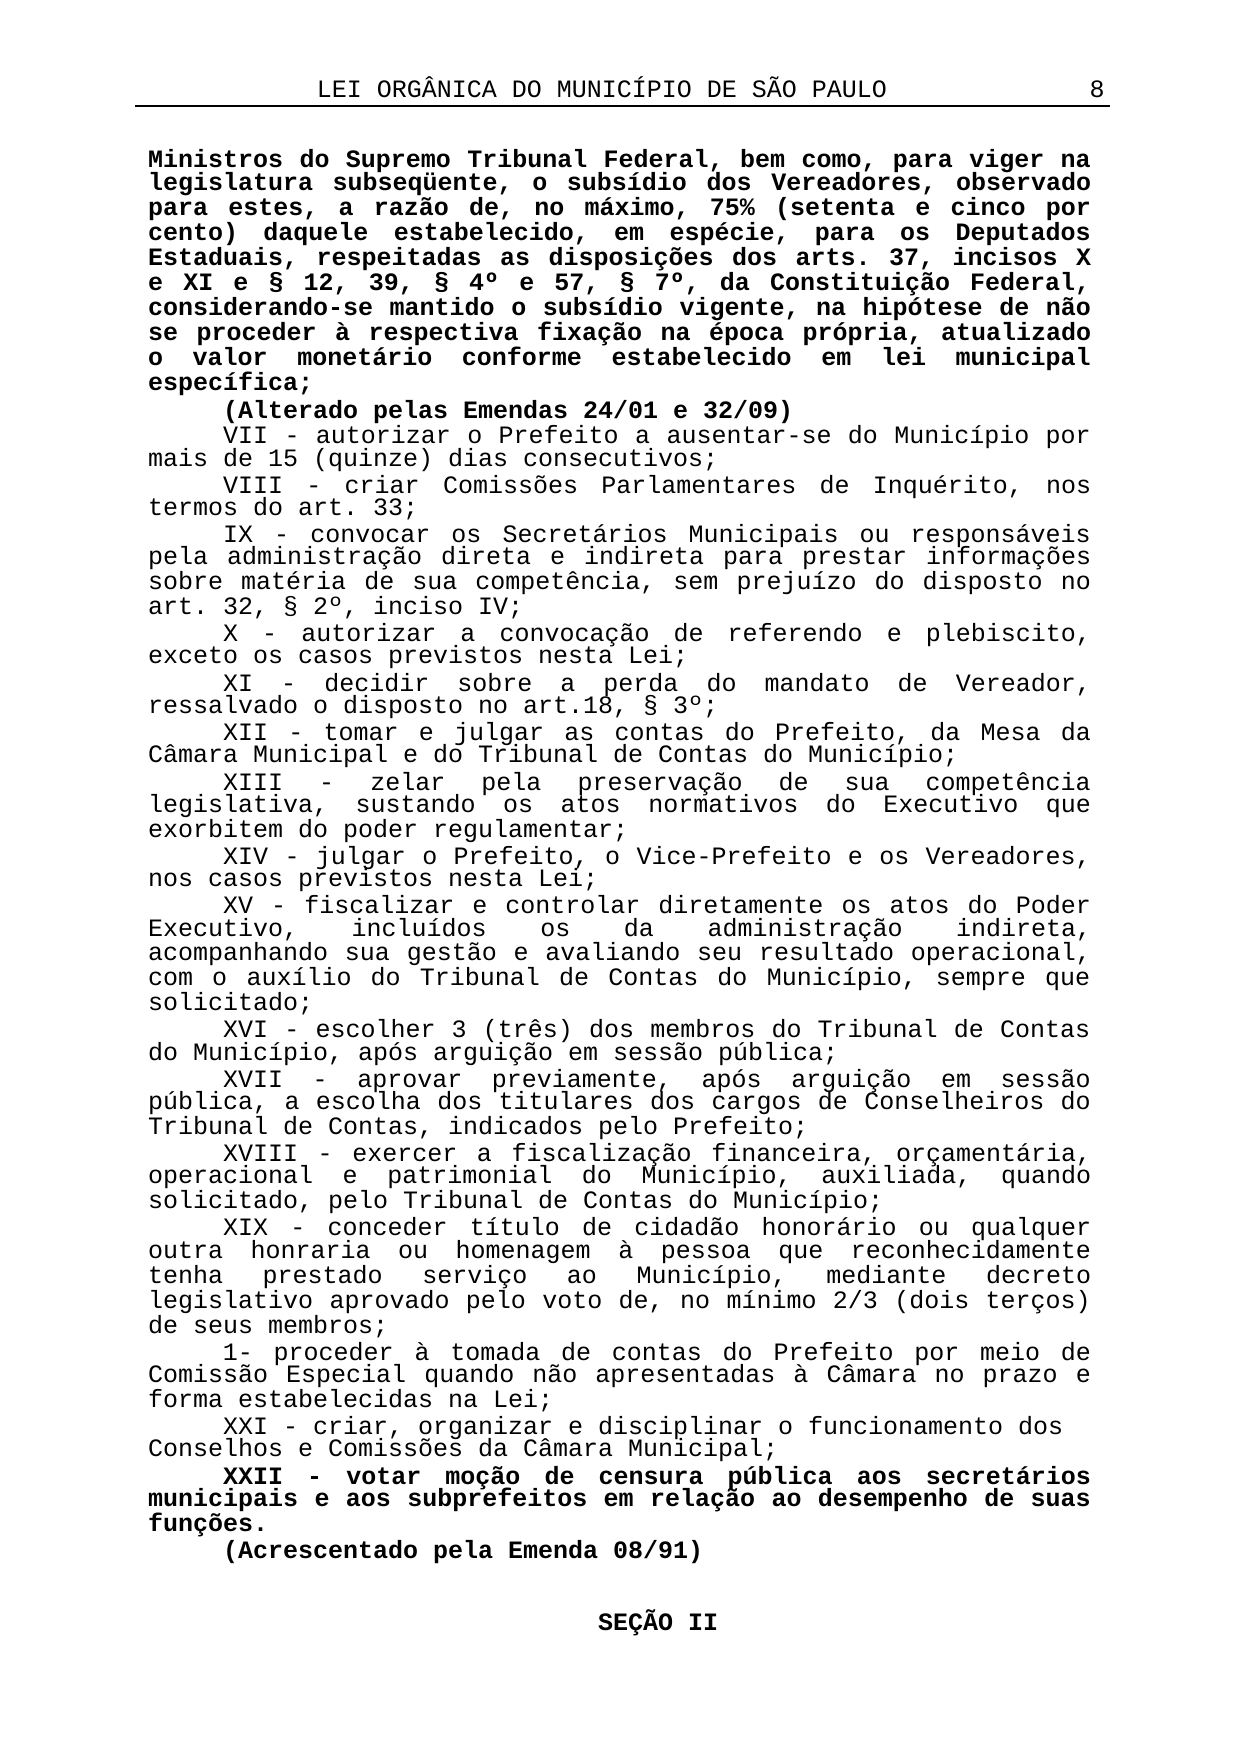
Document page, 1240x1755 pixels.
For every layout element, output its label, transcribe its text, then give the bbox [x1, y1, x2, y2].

table_header LEI ORGÂNICA DO MUNICÍPIO DE SÃO PAULO [135, 65, 981, 104]
text Ministros do Supremo Tribunal Federal, bem como, para viger na legislatura subseqüente, o subsídio dos Vereadores, observado para estes, a razão de, no máximo, 75% (setenta e cinco por cento) daquele estabelecido, em espécie, para os Deputados Estaduais, respeitadas as disposições dos arts. 37, incisos X e XI e § 12, 39, § 4º e 57, § 7º, da Constituição Federal, considerando-se mantido o subsídio vigente, na hipótese de não se proceder à respectiva fixação na época própria, atualizado o valor monetário conforme estabelecido em lei municipal específica; [148, 148, 1091, 398]
text XII - tomar e julgar as contas do Prefeito, da Mesa da Câmara Municipal e do Tribunal de Contas do Município; [148, 721, 1091, 770]
text XVI - escolher 3 (três) dos membros do Tribunal de Contas do Município, após arguição em sessão pública; [148, 1018, 1091, 1067]
text SEÇÃO II [598, 1610, 1110, 1638]
text XIV - julgar o Prefeito, o Vice-Prefeito e os Vereadores, nos casos previstos nesta Lei; [148, 845, 1091, 894]
text VIII - criar Comissões Parlamentares de Inquérito, nos termos do art. 33; [148, 473, 1091, 523]
text VII - autorizar o Prefeito a ausentar-se do Município por mais de 15 (quinze) dias consecutivos; [148, 423, 1091, 473]
text IX - convocar os Secretários Municipais ou responsáveis pela administração direta e indireta para prestar informações sobre matéria de sua competência, sem prejuízo do disposto no art. 32, § 2º, inciso IV; [148, 523, 1091, 622]
text XV - fiscalizar e controlar diretamente os atos do Poder Executivo, incluídos os da administração indireta, acompanhando sua gestão e avaliando seu resultado operacional, com o auxílio do Tribunal de Contas do Município, sempre que solicitado; [148, 894, 1091, 1018]
text X - autorizar a convocação de referendo e plebiscito, exceto os casos previstos nesta Lei; [148, 622, 1091, 671]
table_header 8 [981, 65, 1110, 104]
text (Alterado pelas Emendas 24/01 e 32/09) [223, 398, 1110, 423]
list - proceder à tomada de contas do Prefeito por meio de Comissão Especial quando não apresentadas à Câmara no prazo e forma estabelecidas na Lei; [148, 1341, 1091, 1415]
text XXII - votar moção de censura pública aos secretários municipais e aos subprefeitos em relação ao desempenho de suas funções. [148, 1464, 1091, 1538]
text XXI - criar, organizar e disciplinar o funcionamento dos Conselhos e Comissões da Câmara Municipal; [148, 1415, 1091, 1464]
text XI - decidir sobre a perda do mandato de Vereador, ressalvado o disposto no art.18, § 3º; [148, 672, 1091, 721]
text XIII - zelar pela preservação de sua competência legislativa, sustando os atos normativos do Executivo que exorbitem do poder regulamentar; [148, 771, 1091, 844]
text XVIII - exercer a fiscalização financeira, orçamentária, operacional e patrimonial do Município, auxiliada, quando solicitado, pelo Tribunal de Contas do Município; [148, 1142, 1091, 1216]
text (Acrescentado pela Emenda 08/91) [223, 1538, 1110, 1563]
text XIX - conceder título de cidadão honorário ou qualquer outra honraria ou homenagem à pessoa que reconhecidamente tenha prestado serviço ao Município, mediante decreto legislativo aprovado pelo voto de, no mínimo 2/3 (dois terços) de seus membros; [148, 1216, 1091, 1341]
text XVII - aprovar previamente, após arguição em sessão pública, a escolha dos titulares dos cargos de Conselheiros do Tribunal de Contas, indicados pelo Prefeito; [148, 1068, 1091, 1142]
